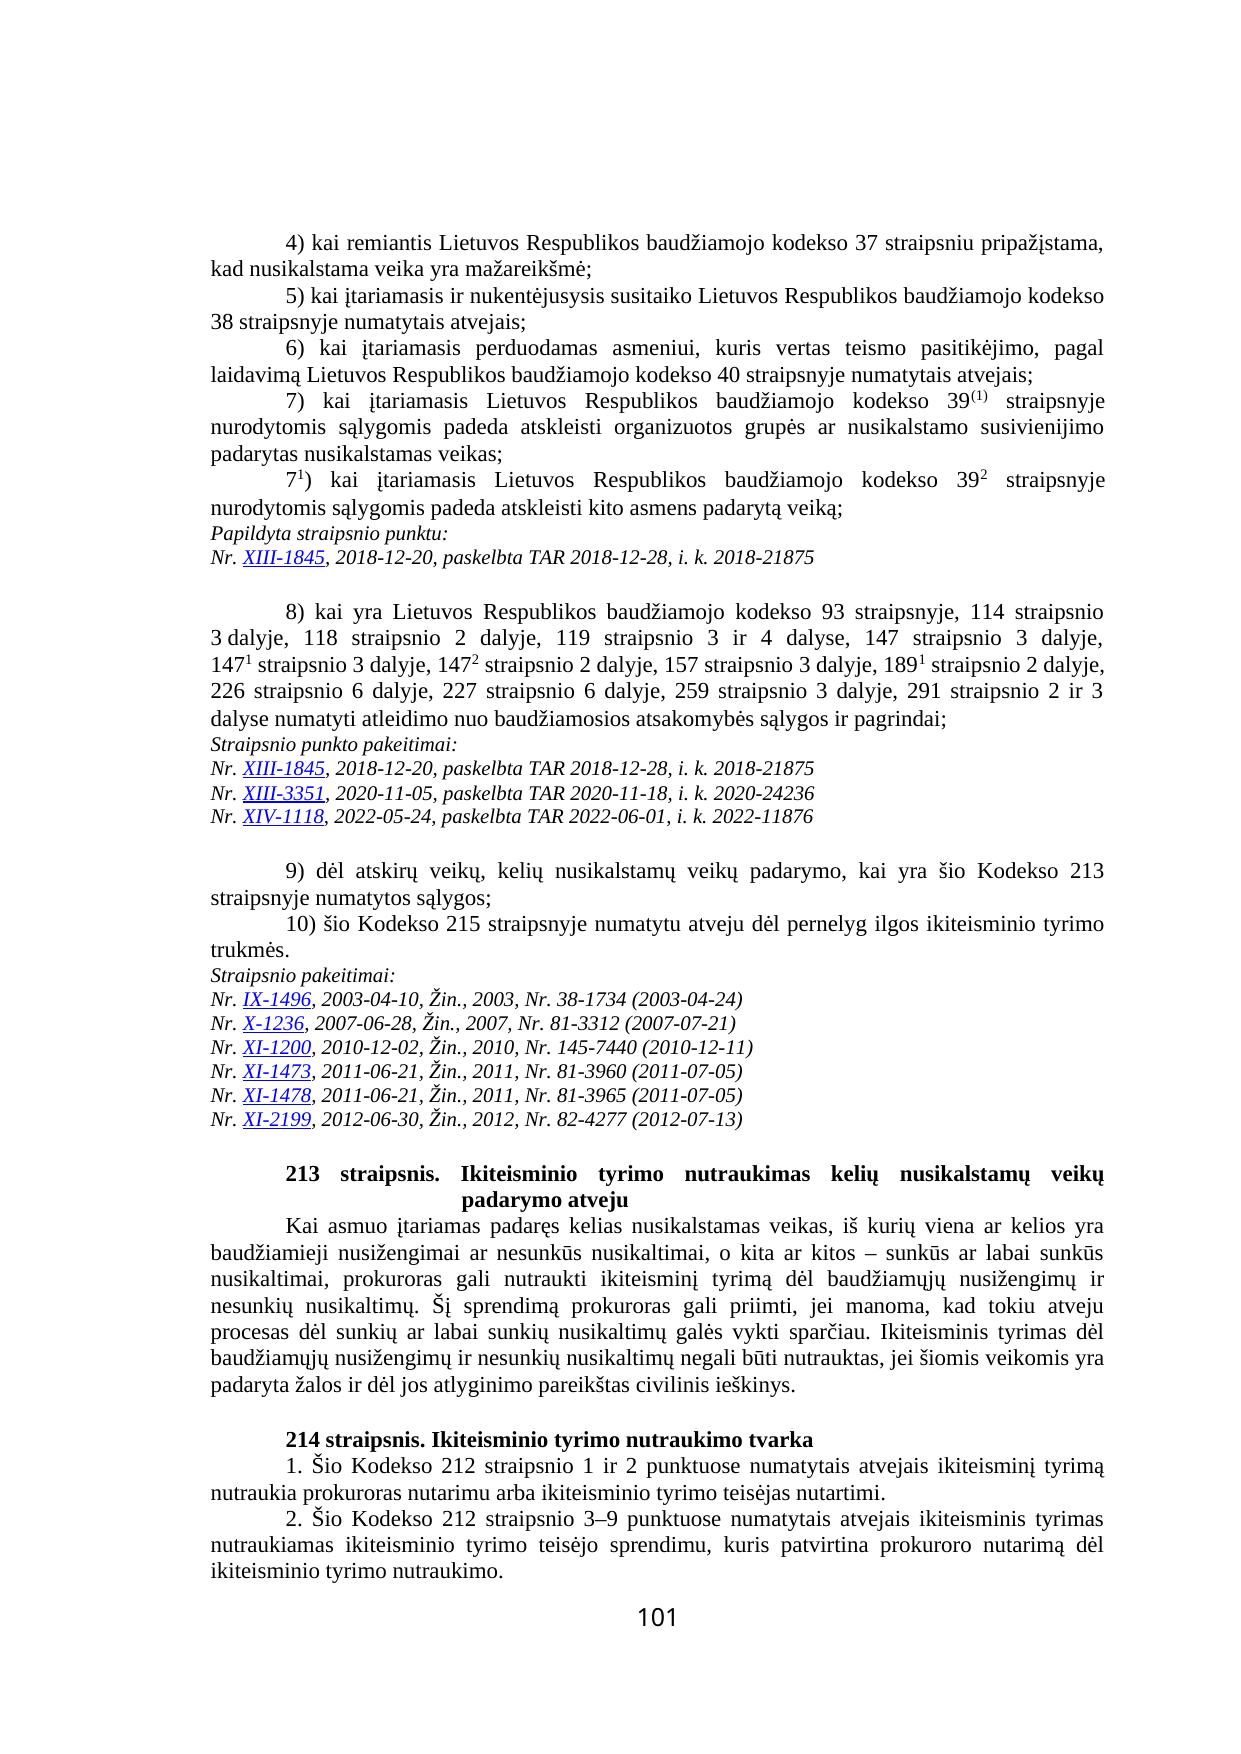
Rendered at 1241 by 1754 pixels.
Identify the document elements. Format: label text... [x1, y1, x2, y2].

text Nr. XI-1200, 2010-12-02, Žin., 2010, Nr. 145-7440 (2010-12-11) [210, 1035, 1105, 1059]
text 8) kai yra Lietuvos Respublikos baudžiamojo kodekso 93 straipsnyje, 114 straipsnio 3 dalyje, 118 straipsnio 2 dalyje, 119 straipsnio 3 ir 4 dalyse, 147 straipsnio 3 dalyje, 1471 straipsnio 3 dalyje, 1472 straipsnio 2 dalyje, 157 straipsnio 3 dalyje, 1891 straipsnio 2 dalyje, 226 straipsnio 6 dalyje, 227 straipsnio 6 dalyje, 259 straipsnio 3 dalyje, 291 straipsnio 2 ir 3 dalyse numatyti atleidimo nuo baudžiamosios atsakomybės sąlygos ir pagrindai; [210, 598, 1105, 732]
text 213 straipsnis. Ikiteisminio tyrimo nutraukimas kelių nusikalstamų veikų padarymo atveju [285, 1160, 1105, 1213]
text Straipsnio punkto pakeitimai: [210, 732, 1105, 756]
text Nr. XIII-1845, 2018-12-20, paskelbta TAR 2018-12-28, i. k. 2018-21875 [210, 756, 1105, 780]
text 2. Šio Kodekso 212 straipsnio 3–9 punktuose numatytais atvejais ikiteisminis tyrimas nutraukiamas ikiteisminio tyrimo teisėjo sprendimu, kuris patvirtina prokuroro nutarimą dėl ikiteisminio tyrimo nutraukimo. [210, 1505, 1105, 1584]
text Nr. XIII-3351, 2020-11-05, paskelbta TAR 2020-11-18, i. k. 2020-24236 [210, 780, 1105, 804]
text Papildyta straipsnio punktu: [210, 521, 1105, 545]
text Nr. XIII-1845, 2018-12-20, paskelbta TAR 2018-12-28, i. k. 2018-21875 [210, 545, 1105, 569]
text Nr. XIV-1118, 2022-05-24, paskelbta TAR 2022-06-01, i. k. 2022-11876 [210, 804, 1105, 828]
text 7) kai įtariamasis Lietuvos Respublikos baudžiamojo kodekso 39(1) straipsnyje nurodytomis sąlygomis padeda atskleisti organizuotos grupės ar nusikalstamo susivienijimo padarytas nusikalstamas veikas; [210, 387, 1105, 466]
text 71) kai įtariamasis Lietuvos Respublikos baudžiamojo kodekso 392 straipsnyje nurodytomis sąlygomis padeda atskleisti kito asmens padarytą veiką; [210, 466, 1105, 521]
text Nr. XI-2199, 2012-06-30, Žin., 2012, Nr. 82-4277 (2012-07-13) [210, 1107, 1105, 1131]
text Nr. X-1236, 2007-06-28, Žin., 2007, Nr. 81-3312 (2007-07-21) [210, 1011, 1105, 1035]
text Straipsnio pakeitimai: [210, 963, 1105, 987]
text Kai asmuo įtariamas padaręs kelias nusikalstamas veikas, iš kurių viena ar kelios yra baudžiamieji nusižengimai ar nesunkūs nusikaltimai, o kita ar kitos – sunkūs ar labai sunkūs nusikaltimai, prokuroras gali nutraukti ikiteisminį tyrimą dėl baudžiamųjų nusižengimų ir nesunkių nusikaltimų. Šį sprendimą prokuroras gali priimti, jei manoma, kad tokiu atveju procesas dėl sunkių ar labai sunkių nusikaltimų galės vykti sparčiau. Ikiteisminis tyrimas dėl baudžiamųjų nusižengimų ir nesunkių nusikaltimų negali būti nutrauktas, jei šiomis veikomis yra padaryta žalos ir dėl jos atlyginimo pareikštas civilinis ieškinys. [210, 1213, 1105, 1397]
text 214 straipsnis. Ikiteisminio tyrimo nutraukimo tvarka [210, 1426, 1105, 1452]
text Nr. XI-1473, 2011-06-21, Žin., 2011, Nr. 81-3960 (2011-07-05) [210, 1059, 1105, 1083]
text 1. Šio Kodekso 212 straipsnio 1 ir 2 punktuose numatytais atvejais ikiteisminį tyrimą nutraukia prokuroras nutarimu arba ikiteisminio tyrimo teisėjas nutartimi. [210, 1452, 1105, 1505]
text 5) kai įtariamasis ir nukentėjusysis susitaiko Lietuvos Respublikos baudžiamojo kodekso 38 straipsnyje numatytais atvejais; [210, 282, 1105, 334]
text 6) kai įtariamasis perduodamas asmeniui, kuris vertas teismo pasitikėjimo, pagal laidavimą Lietuvos Respublikos baudžiamojo kodekso 40 straipsnyje numatytais atvejais; [210, 334, 1105, 387]
text Nr. XI-1478, 2011-06-21, Žin., 2011, Nr. 81-3965 (2011-07-05) [210, 1083, 1105, 1107]
text 4) kai remiantis Lietuvos Respublikos baudžiamojo kodekso 37 straipsniu pripažįstama, kad nusikalstama veika yra mažareikšmė; [210, 229, 1105, 282]
text 9) dėl atskirų veikų, kelių nusikalstamų veikų padarymo, kai yra šio Kodekso 213 straipsnyje numatytos sąlygos; [210, 857, 1105, 910]
text Nr. IX-1496, 2003-04-10, Žin., 2003, Nr. 38-1734 (2003-04-24) [210, 987, 1105, 1011]
text 10) šio Kodekso 215 straipsnyje numatytu atveju dėl pernelyg ilgos ikiteisminio tyrimo trukmės. [210, 910, 1105, 963]
